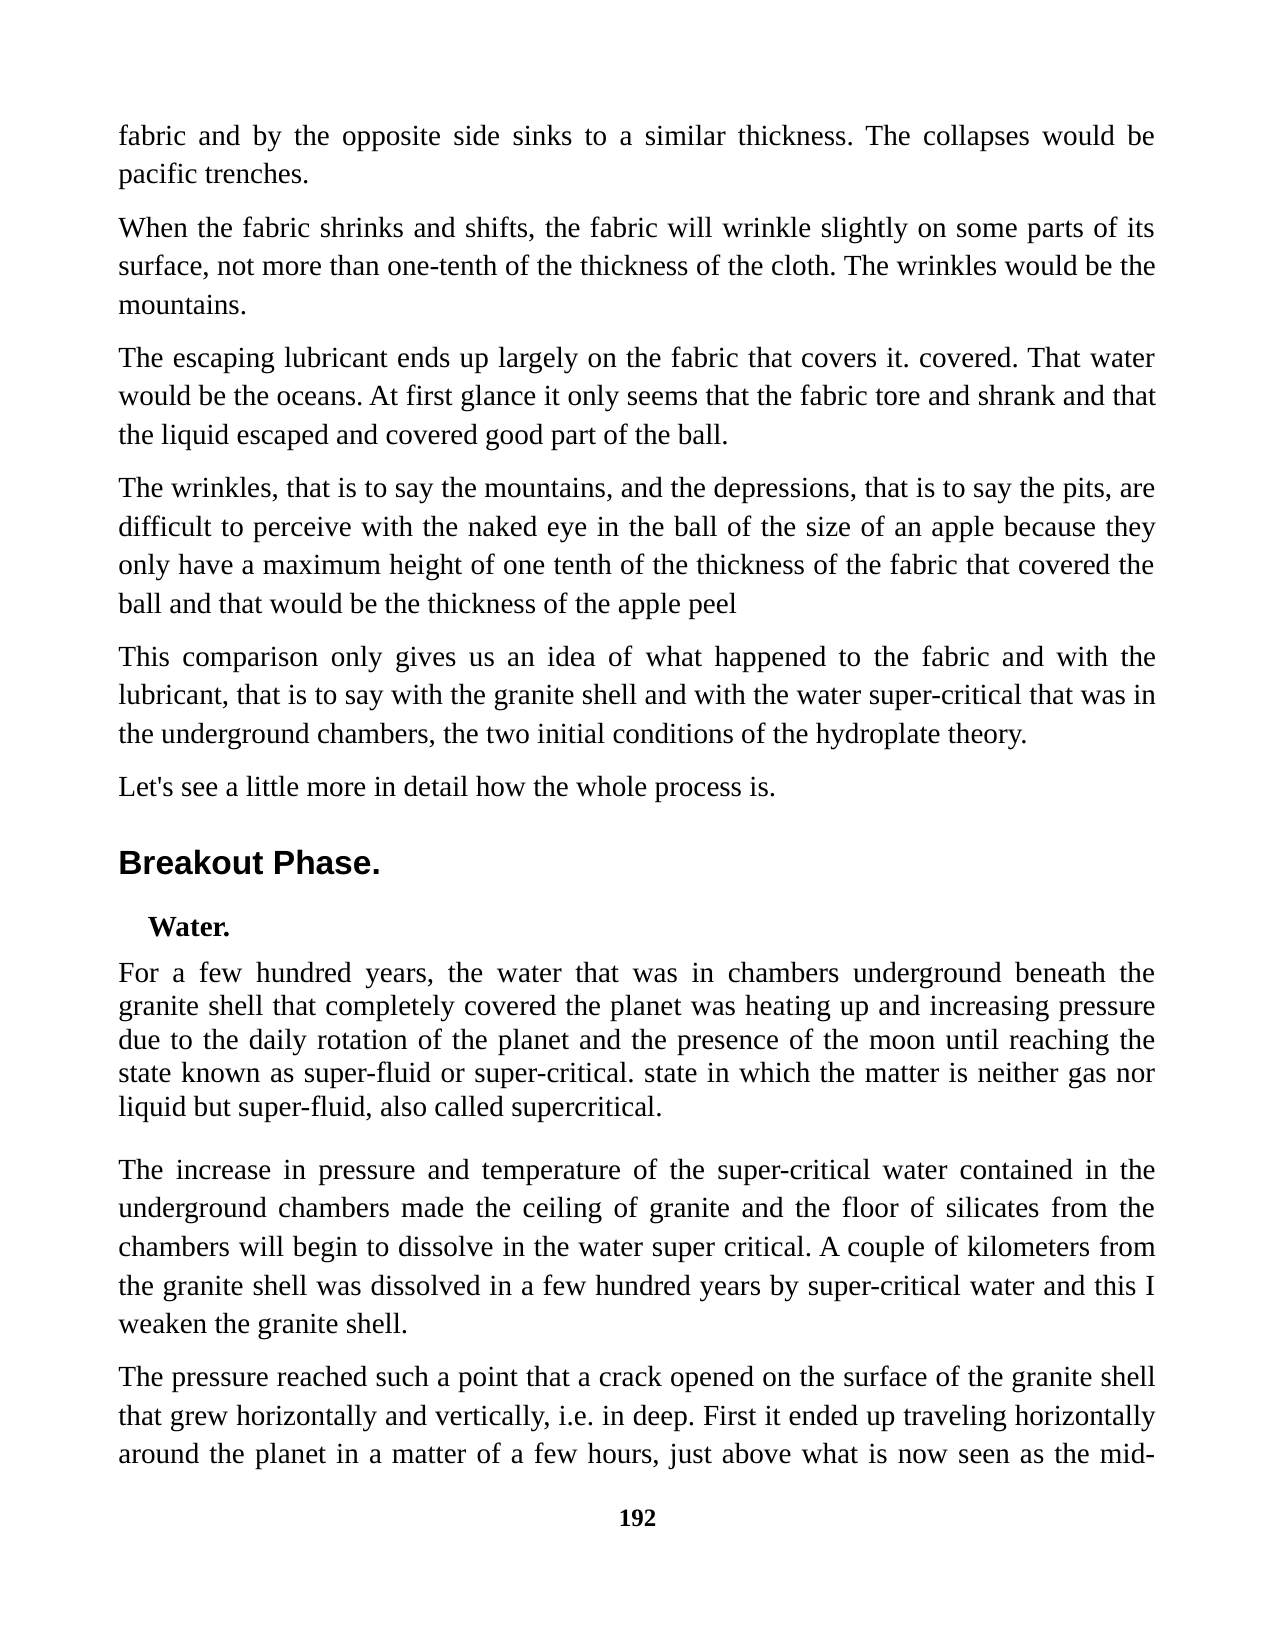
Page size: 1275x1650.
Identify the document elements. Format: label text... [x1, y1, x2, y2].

subtitle Breakout Phase. [118, 843, 1157, 882]
text The pressure reached such a point that a crack opened on the surface of the granite shell that grew horizontally and vertically, i.e. in deep. First it ended up traveling horizontally around the planet in a matter of a few hours, just above what is now seen as the mid- [118, 1359, 1157, 1470]
text For a few hundred years, the water that was in chambers underground beneath the granite shell that completely covered the planet was heating up and increasing pressure due to the daily rotation of the planet and the presence of the moon until reaching the state known as super-fluid or super-critical. state in which the matter is neither gas nor liquid but super-fluid, also called supercritical. [118, 955, 1157, 1123]
subtitle Water. [148, 909, 1157, 942]
text fabric and by the opposite side sinks to a similar thickness. The collapses would be pacific trenches. [118, 118, 1157, 190]
text When the fabric shrinks and shifts, the fabric will wrinkle slightly on some parts of its surface, not more than one-tenth of the thickness of the cloth. The wrinkles would be the mountains. [118, 210, 1157, 320]
text The increase in pressure and temperature of the super-critical water contained in the underground chambers made the ceiling of granite and the floor of silicates from the chambers will begin to dissolve in the water super critical. A couple of kilometers from the granite shell was dissolved in a few hundred years by super-critical water and this I weaken the granite shell. [118, 1152, 1157, 1340]
text Let's see a little more in detail how the whole process is. [118, 769, 1157, 803]
text The wrinkles, that is to say the mountains, and the depressions, that is to say the pits, are difficult to perceive with the naked eye in the ball of the size of an apple because they only have a maximum height of one tenth of the thickness of the fabric that covered the ball and that would be the thickness of the apple peel [118, 470, 1157, 619]
text This comparison only gives us an idea of ​​what happened to the fabric and with the lubricant, that is to say with the granite shell and with the water super-critical that was in the underground chambers, the two initial conditions of the hydroplate theory. [118, 639, 1157, 749]
text The escaping lubricant ends up largely on the fabric that covers it. covered. That water would be the oceans. At first glance it only seems that the fabric tore and shrank and that the liquid escaped and covered good part of the ball. [118, 340, 1157, 451]
